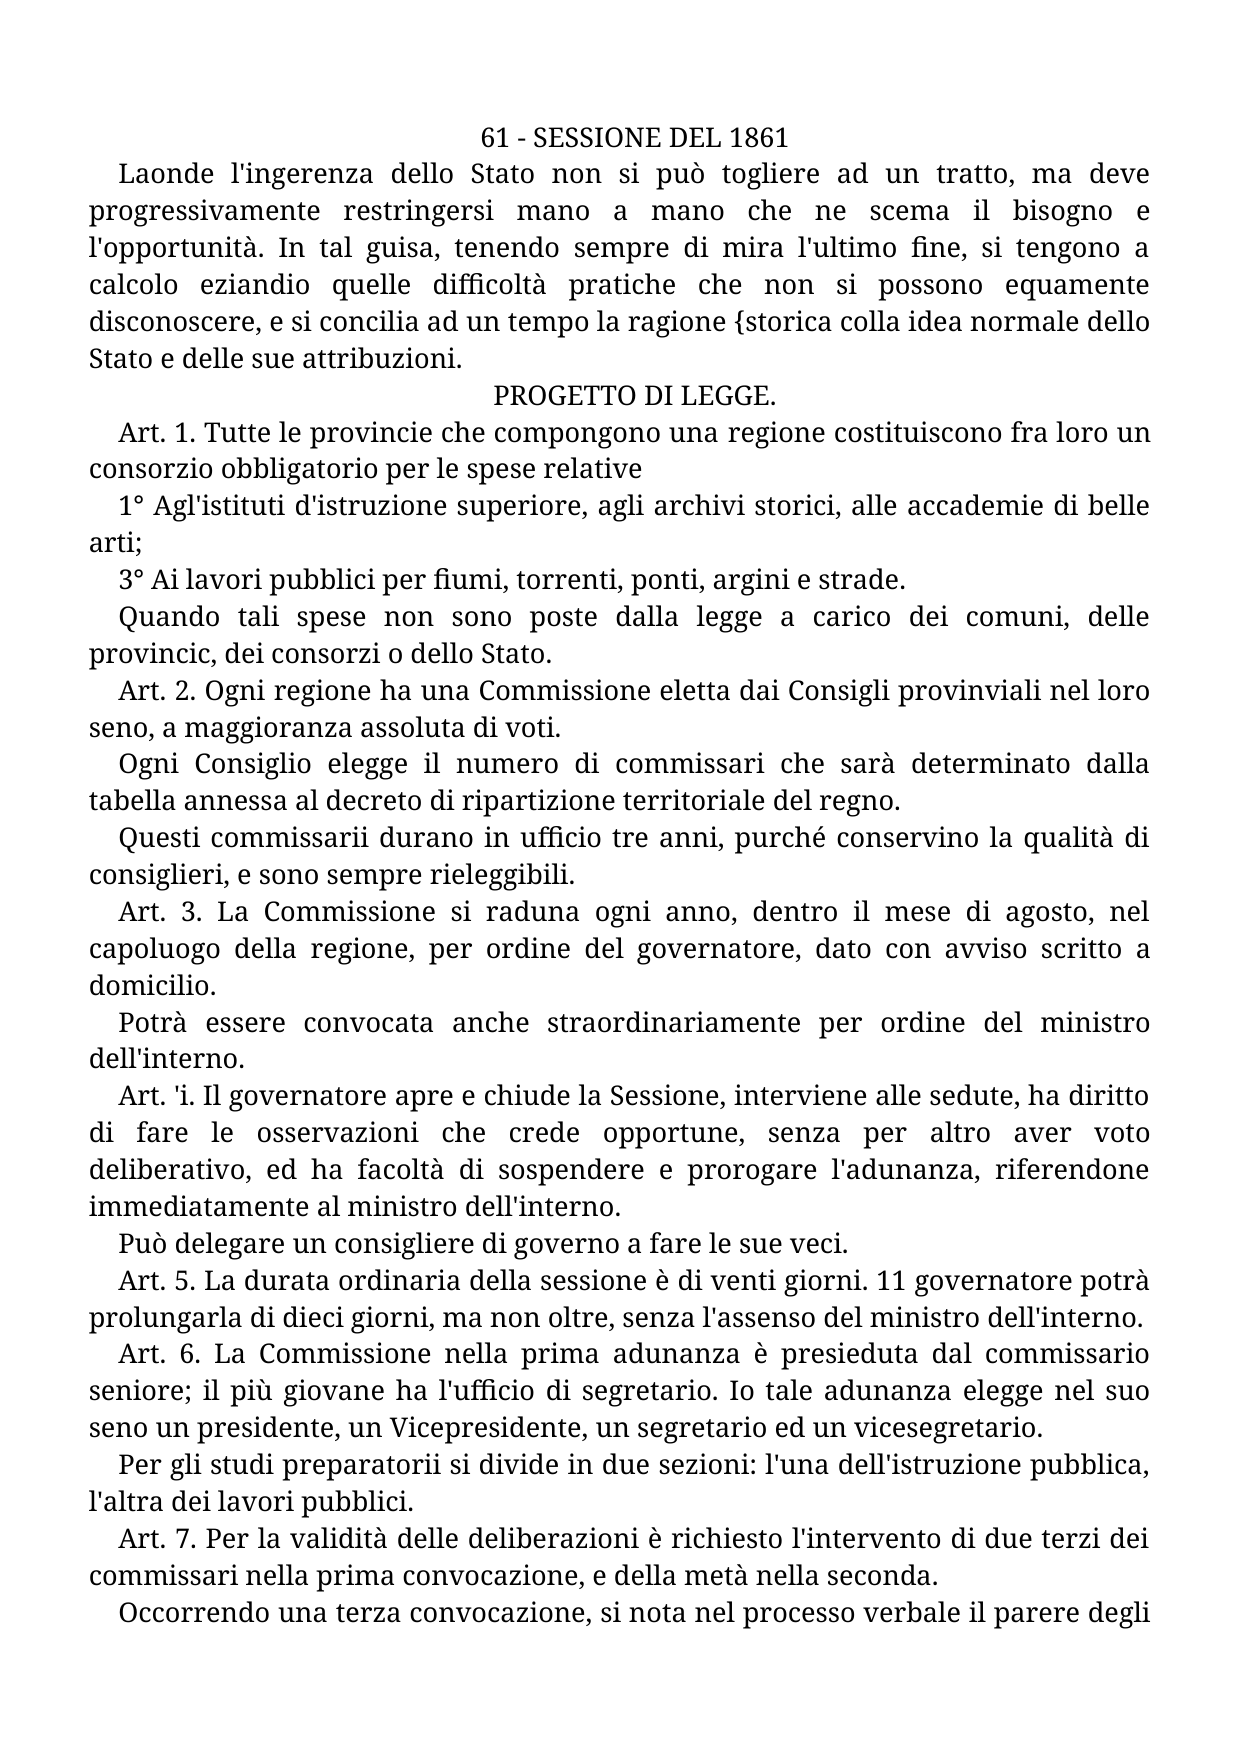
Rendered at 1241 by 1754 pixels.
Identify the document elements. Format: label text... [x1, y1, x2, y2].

text Art. 6. La Commissione nella prima adunanza è presieduta dal commissario seniore; il più giovane ha l'ufficio di segretario. Io tale adunanza elegge nel suo seno un presidente, un Vicepresidente, un segretario ed un vicesegretario. [88, 1335, 1152, 1446]
text Art. 2. Ogni regione ha una Commissione eletta dai Consigli provinviali nel loro seno, a maggioranza assoluta di voti. [88, 671, 1152, 745]
text Questi commissarii durano in ufficio tre anni, purché conservino la qualità di consiglieri, e sono sempre rieleggibili. [88, 819, 1152, 892]
text PROGETTO DI LEGGE. [88, 376, 1152, 413]
text Art. 7. Per la validità delle deliberazioni è richiesto l'intervento di due terzi dei commissari nella prima convocazione, e della metà nella seconda. [88, 1519, 1152, 1593]
text Laonde l'ingerenza dello Stato non si può togliere ad un tratto, ma deve progressivamente restringersi mano a mano che ne scema il bisogno e l'opportunità. In tal guisa, tenendo sempre di mira l'ultimo fine, si tengono a calcolo eziandio quelle difficoltà pratiche che non si possono equamente disconoscere, e si concilia ad un tempo la ragione {storica colla idea normale dello Stato e delle sue attribuzioni. [88, 155, 1152, 376]
text Art. 3. La Commissione si raduna ogni anno, dentro il mese di agosto, nel capoluogo della regione, per ordine del governatore, dato con avviso scritto a domicilio. [88, 892, 1152, 1003]
text Potrà essere convocata anche straordinariamente per ordine del ministro dell'interno. [88, 1003, 1152, 1077]
text Può delegare un consigliere di governo a fare le sue veci. [88, 1224, 1152, 1261]
text Ogni Consiglio elegge il numero di commissari che sarà determinato dalla tabella annessa al decreto di ripartizione territoriale del regno. [88, 745, 1152, 819]
text Quando tali spese non sono poste dalla legge a carico dei comuni, delle provincic, dei consorzi o dello Stato. [88, 597, 1152, 671]
text Art. 1. Tutte le provincie che compongono una regione costituiscono fra loro un consorzio obbligatorio per le spese relative [88, 413, 1152, 487]
text Occorrendo una terza convocazione, si nota nel processo verbale il parere degli [88, 1593, 1152, 1630]
text 61 - SESSIONE DEL 1861 [88, 118, 1152, 155]
text Art. 'i. Il governatore apre e chiude la Sessione, interviene alle sedute, ha diritto di fare le osservazioni che crede opportune, senza per altro aver voto deliberativo, ed ha facoltà di sospendere e prorogare l'adunanza, riferendone immediatamente al ministro dell'interno. [88, 1077, 1152, 1224]
text Per gli studi preparatorii si divide in due sezioni: l'una dell'istruzione pubblica, l'altra dei lavori pubblici. [88, 1446, 1152, 1519]
text 1° Agl'istituti d'istruzione superiore, agli archivi storici, alle accademie di belle arti; [88, 487, 1152, 561]
text 3° Ai lavori pubblici per fiumi, torrenti, ponti, argini e strade. [88, 561, 1152, 597]
text Art. 5. La durata ordinaria della sessione è di venti giorni. 11 governatore potrà prolungarla di dieci giorni, ma non oltre, senza l'assenso del ministro dell'interno. [88, 1261, 1152, 1335]
